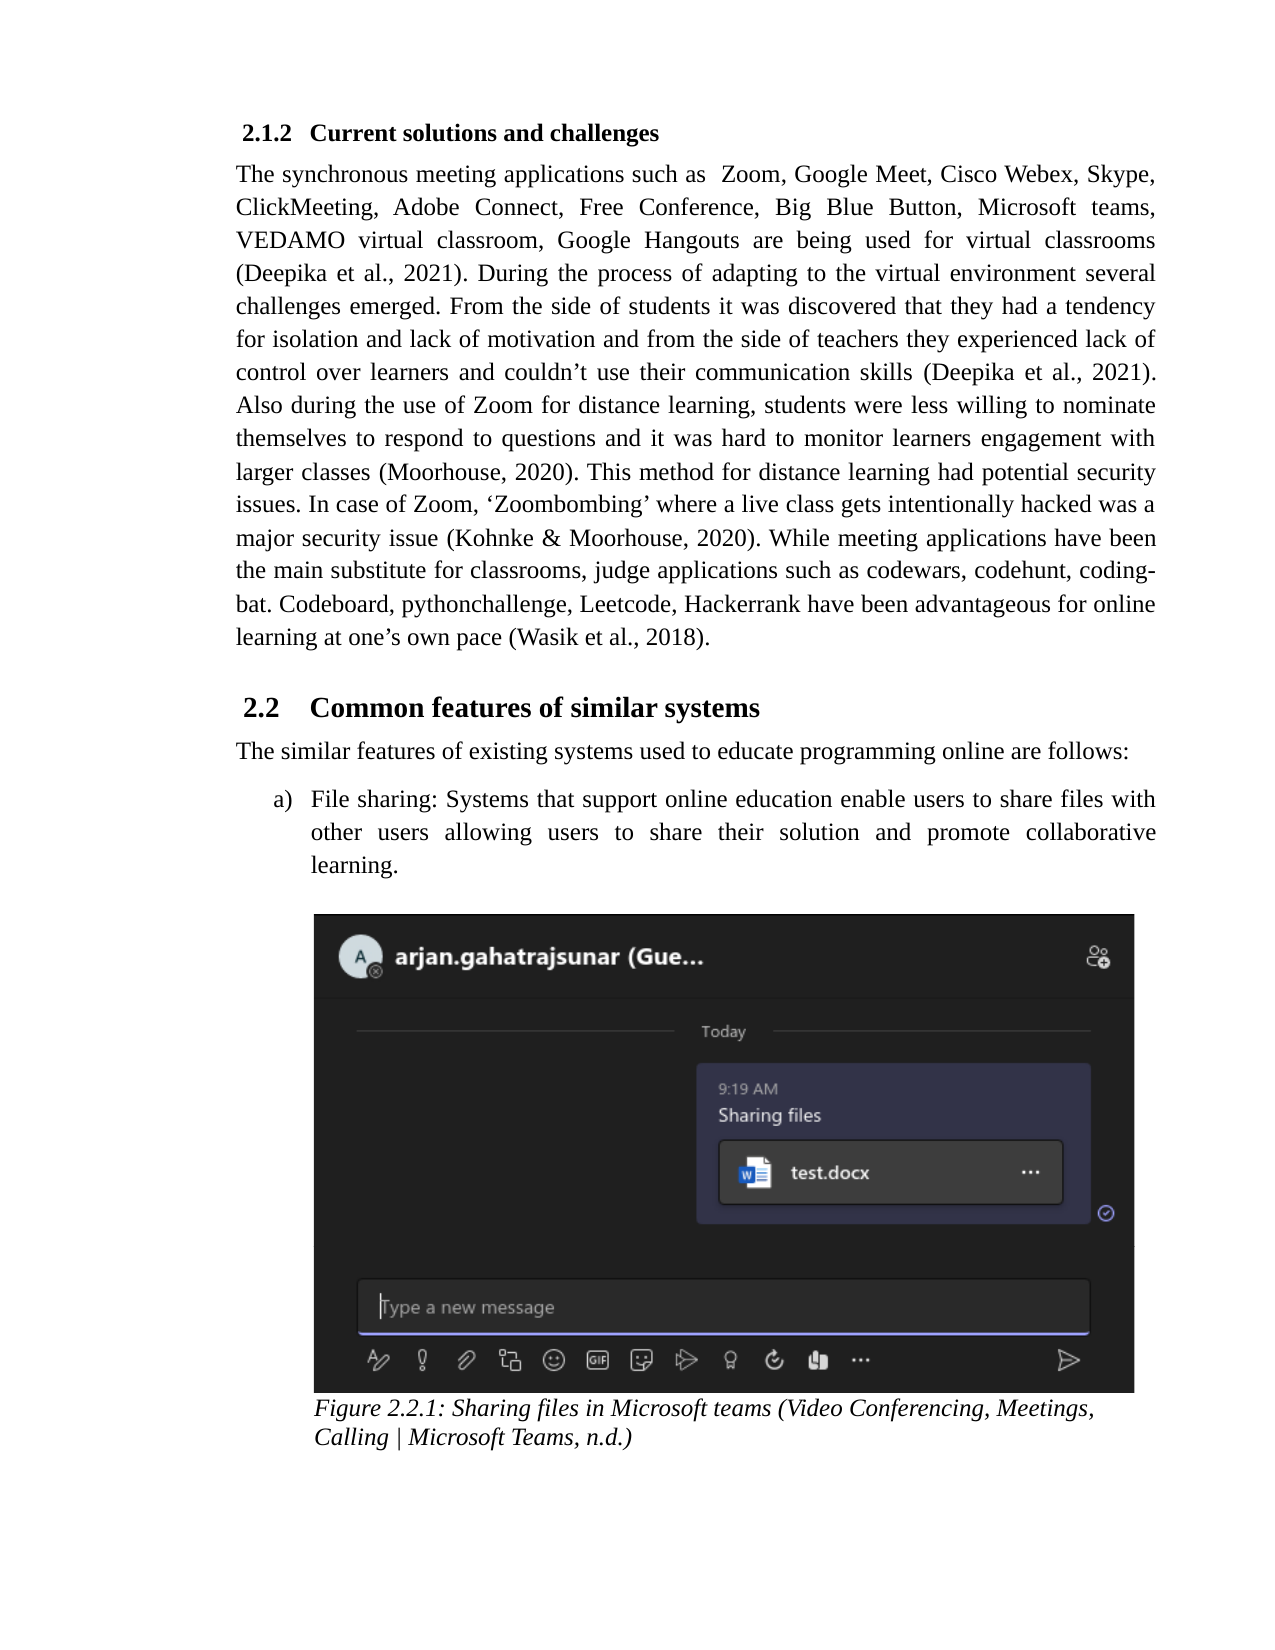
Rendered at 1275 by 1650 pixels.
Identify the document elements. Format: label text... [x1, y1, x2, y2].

text The similar features of existing systems used to educate programming online are follows: [236, 736, 1157, 765]
text Figure 2.2.1: Sharing files in Microsoft teams (Video Conferencing, Meetings, Calling | Microsoft Teams, n.d.) [314, 1393, 1134, 1451]
text The synchronous meeting applications such as Zoom, Google Meet, Cisco Webex, Skype, ClickMeeting, Adobe Connect, Free Conference, Big Blue Button, Microsoft teams, VEDAMO virtual classroom, Google Hangouts are being used for virtual classrooms (Deepika et al., 2021). During the process of adapting to the virtual environment several challenges emerged. From the side of students it was discovered that they had a tendency for isolation and lack of motivation and from the side of teachers they experienced lack of control over learners and couldn’t use their communication skills (Deepika et al., 2021). Also during the use of Zoom for distance learning, students were less willing to nominate themselves to respond to questions and it was hard to monitor learners engagement with larger classes (Moorhouse, 2020). This method for distance learning had potential security issues. In case of Zoom, ‘Zoombombing’ where a live class gets intentionally hacked was a major security issue (Kohnke & Moorhouse, 2020). While meeting applications have been the main substitute for classrooms, judge applications such as codewars, codehunt, coding-bat. Codeboard, pythonchallenge, Leetcode, Hackerrank have been advantageous for online learning at one’s own pace (Wasik et al., 2018). [236, 159, 1157, 650]
subtitle Common features of similar systems [236, 690, 1157, 724]
list File sharing: Systems that support online education enable users to share files with other users allowing users to share their solution and promote collaborative learning. [273, 784, 1157, 878]
subtitle Current solutions and challenges [236, 118, 1157, 147]
picture [313, 914, 1135, 1393]
